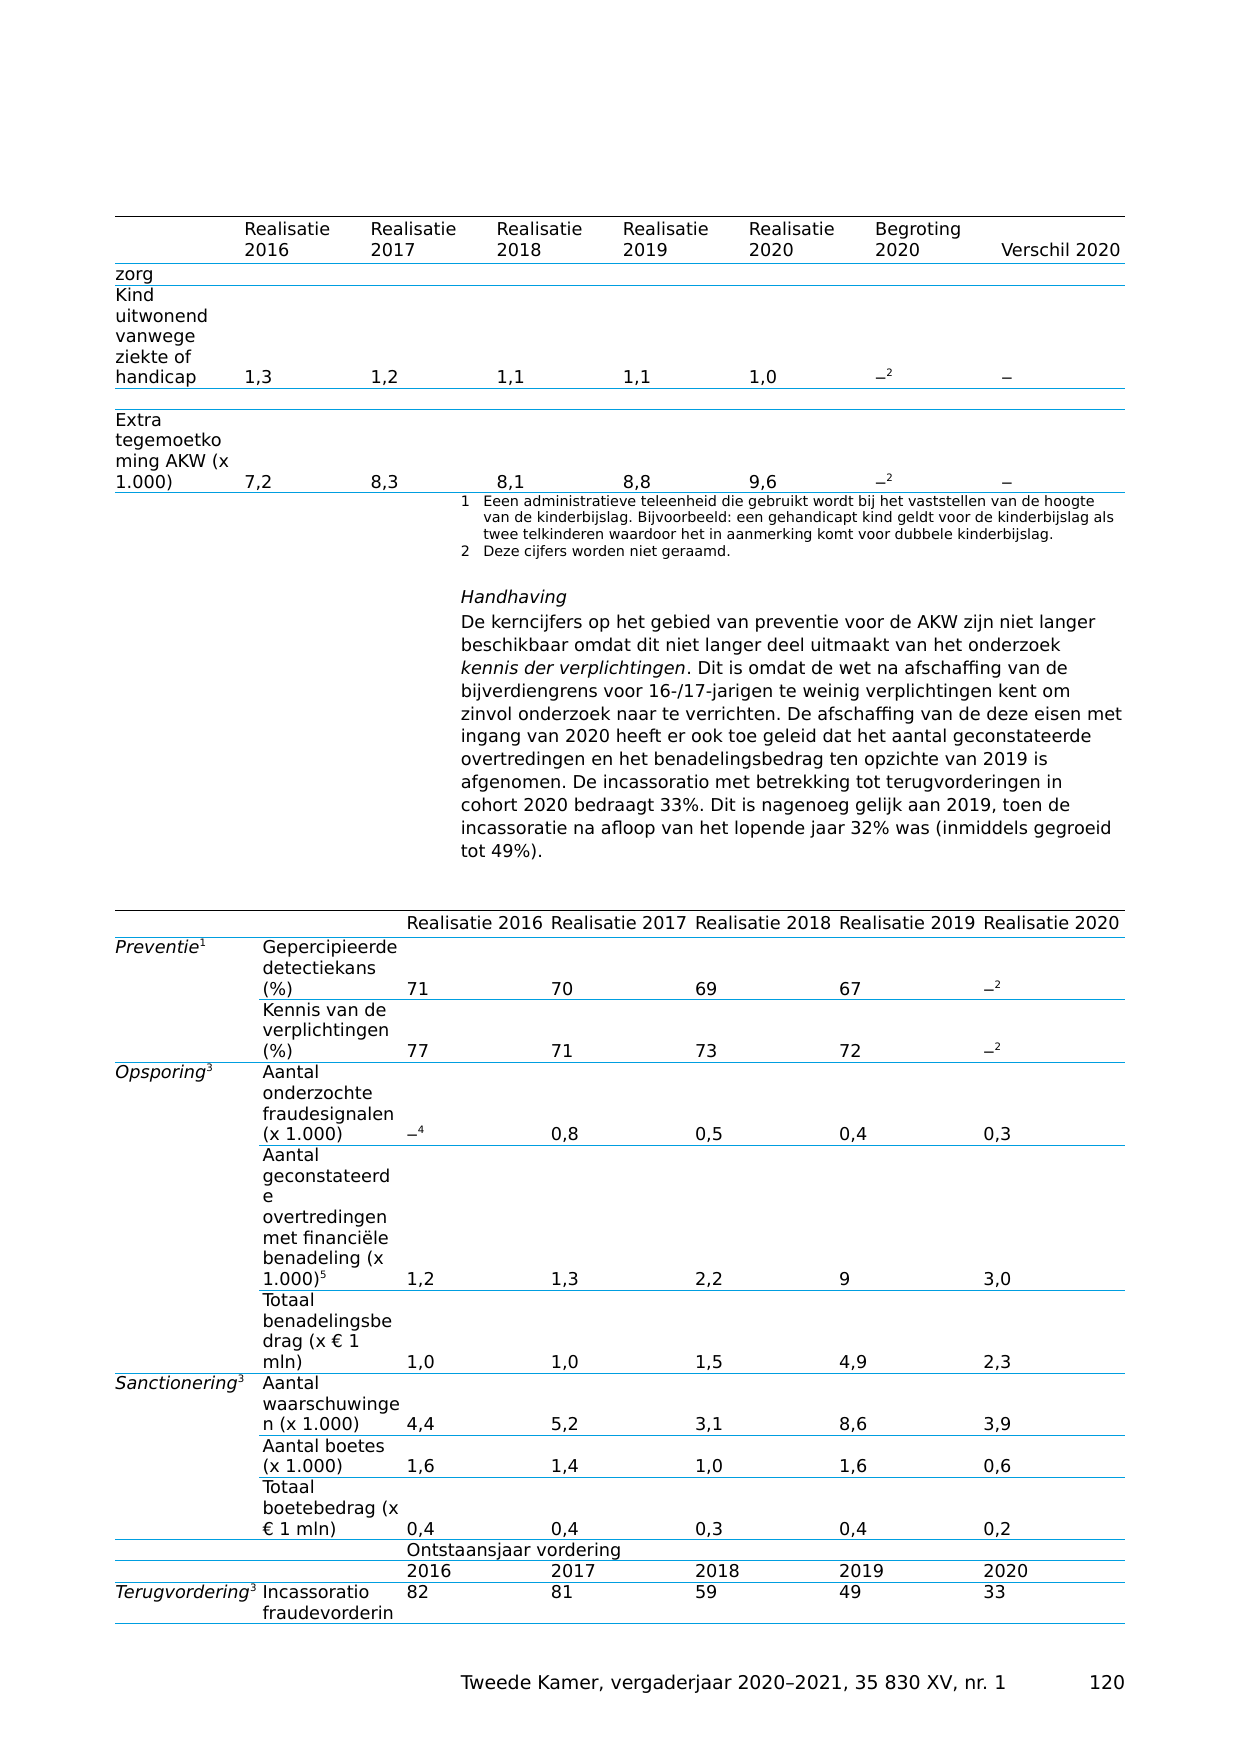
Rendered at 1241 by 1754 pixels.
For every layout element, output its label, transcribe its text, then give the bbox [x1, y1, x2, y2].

table_cell 0,4 [836, 1063, 980, 1145]
table_cell 8,6 [836, 1374, 980, 1435]
table_cell Realisatie 2017 [548, 911, 692, 937]
table_cell 1,0 [548, 1291, 692, 1373]
table_cell [620, 264, 746, 284]
table_cell 0,6 [980, 1436, 1125, 1477]
table_cell Realisatie 2019 [836, 911, 980, 937]
table_cell Kennis van de verplichtingen (%) [259, 1000, 403, 1062]
table_cell 0,4 [836, 1478, 980, 1539]
table_cell 72 [836, 1000, 980, 1062]
table_cell 67 [836, 938, 980, 999]
table_cell 2017 [548, 1561, 692, 1581]
table_cell 2019 [836, 1561, 980, 1581]
table_cell [115, 389, 241, 409]
table_cell Preventie1 [115, 938, 259, 1062]
table_cell ‒2 [980, 938, 1125, 999]
table_cell [368, 389, 493, 409]
table_cell [241, 264, 367, 284]
table_cell [368, 264, 493, 284]
table_cell zorg [115, 264, 241, 284]
table_cell Totaal benadelingsbedrag (x € 1 mln) [259, 1291, 403, 1373]
table_cell Realisatie 2019 [620, 217, 746, 263]
table_cell [746, 264, 872, 284]
table_cell [494, 264, 620, 284]
table_cell 1,1 [494, 286, 620, 388]
table_cell 2020 [980, 1561, 1125, 1581]
table_cell [115, 217, 241, 263]
table_cell [872, 264, 998, 284]
table_cell [241, 389, 367, 409]
table_cell 3,9 [980, 1374, 1125, 1435]
table_cell 9 [836, 1146, 980, 1289]
table_cell 8,3 [368, 410, 493, 492]
table_cell 1,0 [692, 1436, 836, 1477]
table_cell 77 [404, 1000, 548, 1062]
table_cell 1,1 [620, 286, 746, 388]
table_cell 1,3 [548, 1146, 692, 1289]
table_cell 3,0 [980, 1146, 1125, 1289]
table_cell 1,2 [404, 1146, 548, 1289]
table_cell 1,5 [692, 1291, 836, 1373]
table_cell Aantal geconstateerde overtredingen met financiële benadeling (x 1.000)5 [259, 1146, 403, 1289]
table_cell 0,4 [548, 1478, 692, 1539]
table_cell 71 [404, 938, 548, 999]
table_cell 33 [980, 1583, 1125, 1623]
table_cell [115, 1540, 259, 1560]
table_cell [746, 389, 872, 409]
table_cell Realisatie 2016 [404, 911, 548, 937]
table_cell 81 [548, 1583, 692, 1623]
table_cell 70 [548, 938, 692, 999]
table_cell Aantal boetes (x 1.000) [259, 1436, 403, 1477]
table_cell Realisatie 2020 [980, 911, 1125, 937]
table_cell Ontstaansjaar vordering [404, 1540, 1125, 1560]
text Handhaving [461, 585, 1125, 608]
table_cell 2,2 [692, 1146, 836, 1289]
table_cell [259, 1561, 403, 1581]
table_cell [494, 389, 620, 409]
table_cell 0,5 [692, 1063, 836, 1145]
table_cell 8,8 [620, 410, 746, 492]
table_cell Gepercipieerde detectiekans (%) [259, 938, 403, 999]
table_cell ‒ [998, 286, 1125, 388]
table_cell Opsporing3 [115, 1063, 259, 1373]
table_cell [115, 1561, 259, 1581]
table_cell 1,3 [241, 286, 367, 388]
table_cell [115, 911, 259, 937]
table_cell [259, 911, 403, 937]
table_cell Begroting 2020 [872, 217, 998, 263]
table_cell 4,9 [836, 1291, 980, 1373]
table_cell 71 [548, 1000, 692, 1062]
table_cell 0,3 [980, 1063, 1125, 1145]
table_cell 3,1 [692, 1374, 836, 1435]
text De kerncijfers op het gebied van preventie voor de AKW zijn niet langer beschikbaar omdat dit niet langer deel uitmaakt van het onderzoek kennis der verplichtingen. Dit is omdat de wet na afschaffing van de bijverdiengrens voor 16-/17-jarigen te weinig verplichtingen kent om zinvol onderzoek naar te verrichten. De afschaffing van de deze eisen met ingang van 2020 heeft er ook toe geleid dat het aantal geconstateerde overtredingen en het benadelingsbedrag ten opzichte van 2019 is afgenomen. De incassoratio met betrekking tot terugvorderingen in cohort 2020 bedraagt 33%. Dit is nagenoeg gelijk aan 2019, toen de incassoratie na afloop van het lopende jaar 32% was (inmiddels gegroeid tot 49%). [461, 610, 1125, 862]
table_cell 82 [404, 1583, 548, 1623]
table_cell 73 [692, 1000, 836, 1062]
table_cell Realisatie 2016 [241, 217, 367, 263]
table_cell [998, 264, 1125, 284]
table_cell [259, 1540, 403, 1560]
table_cell 7,2 [241, 410, 367, 492]
list Deze cijfers worden niet geraamd. [461, 543, 1125, 560]
table_cell Realisatie 2020 [746, 217, 872, 263]
table_cell 59 [692, 1583, 836, 1623]
table_cell 49 [836, 1583, 980, 1623]
table_cell ‒ [998, 410, 1125, 492]
table_cell Verschil 2020 [998, 217, 1125, 263]
table_cell Incassoratio fraudevorderin [259, 1583, 403, 1623]
table_cell Totaal boetebedrag (x € 1 mln) [259, 1478, 403, 1539]
table_cell Terugvordering3 [115, 1583, 259, 1623]
table_cell 1,2 [368, 286, 493, 388]
table_cell 2,3 [980, 1291, 1125, 1373]
table_cell 0,8 [548, 1063, 692, 1145]
table_cell ‒4 [404, 1063, 548, 1145]
table_cell 1,0 [404, 1291, 548, 1373]
table_cell 4,4 [404, 1374, 548, 1435]
table_cell Extra tegemoetkoming AKW (x 1.000) [115, 410, 241, 492]
table_cell 0,4 [404, 1478, 548, 1539]
table_cell ‒2 [872, 410, 998, 492]
table_header Tabel 78 Kerncijfers AKW (fraude en handhaving) [115, 885, 1125, 910]
table_cell 1,4 [548, 1436, 692, 1477]
table_cell 5,2 [548, 1374, 692, 1435]
table_cell ‒2 [980, 1000, 1125, 1062]
table_cell ‒2 [872, 286, 998, 388]
table_header Tabel 77 Kerncijfers AKW [115, 191, 1125, 216]
table_cell [872, 389, 998, 409]
table_cell [620, 389, 746, 409]
table_cell Aantal waarschuwingen (x 1.000) [259, 1374, 403, 1435]
table_cell 1,0 [746, 286, 872, 388]
table_cell 2016 [404, 1561, 548, 1581]
table_cell Sanctionering3 [115, 1374, 259, 1539]
list Eeen administratieve teleenheid die gebruikt wordt bij het vaststellen van de hoogte van de kinderbijslag. Bijvoorbeeld: een gehandicapt kind geldt voor de kinderbijslag als twee telkinderen waardoor het in aanmerking komt voor dubbele kinderbijslag. [461, 493, 1125, 543]
table_cell 2018 [692, 1561, 836, 1581]
table_cell Realisatie 2018 [494, 217, 620, 263]
table_cell Realisatie 2018 [692, 911, 836, 937]
table_cell 0,2 [980, 1478, 1125, 1539]
table_cell 69 [692, 938, 836, 999]
table_cell Realisatie 2017 [368, 217, 493, 263]
table_cell Aantal onderzochte fraudesignalen (x 1.000) [259, 1063, 403, 1145]
table_cell 8,1 [494, 410, 620, 492]
table_cell [998, 389, 1125, 409]
table_cell 1,6 [404, 1436, 548, 1477]
table_cell 9,6 [746, 410, 872, 492]
table_cell Kind uitwonend vanwege ziekte of handicap [115, 286, 241, 388]
table_cell 0,3 [692, 1478, 836, 1539]
table_cell 1,6 [836, 1436, 980, 1477]
